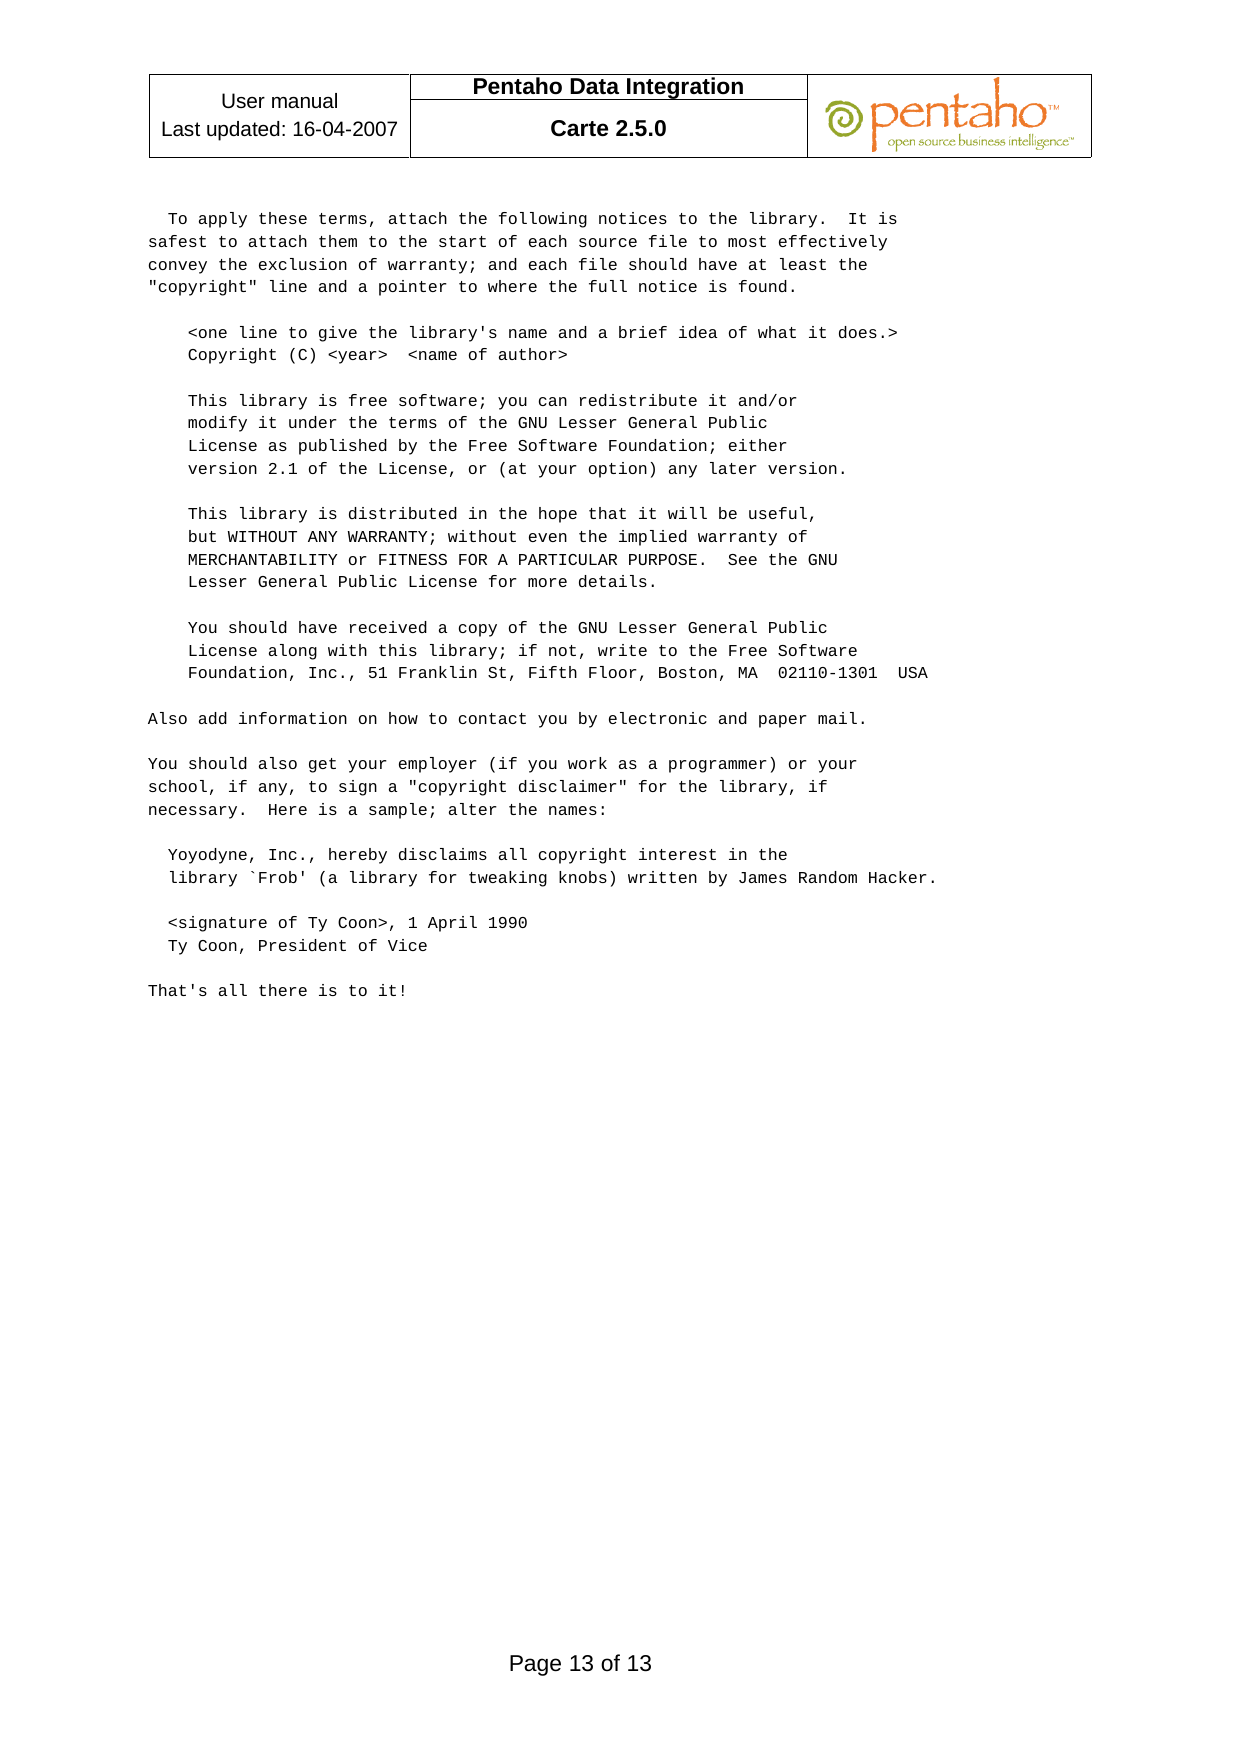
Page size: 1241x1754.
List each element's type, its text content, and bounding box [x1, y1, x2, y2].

text To apply these terms, attach the following notices to the library. It is safest to attach them to the start of each source file to most effectively convey the exclusion of warranty; and each file should have at least the "copyright" line and a pointer to where the full notice is found. <one line to give the library's name and a brief idea of what it does.> Copyright (C) <year> <name of author> This library is free software; you can redistribute it and/or modify it under the terms of the GNU Lesser General Public License as published by the Free Software Foundation; either version 2.1 of the License, or (at your option) any later version. This library is distributed in the hope that it will be useful, but WITHOUT ANY WARRANTY; without even the implied warranty of MERCHANTABILITY or FITNESS FOR A PARTICULAR PURPOSE. See the GNU Lesser General Public License for more details. You should have received a copy of the GNU Lesser General Public License along with this library; if not, write to the Free Software Foundation, Inc., 51 Franklin St, Fifth Floor, Boston, MA 02110-1301 USA Also add information on how to contact you by electronic and paper mail. You should also get your employer (if you work as a programmer) or your school, if any, to sign a "copyright disclaimer" for the library, if necessary. Here is a sample; alter the names: Yoyodyne, Inc., hereby disclaims all copyright interest in the library `Frob' (a library for tweaking knobs) written by James Random Hacker. <signature of Ty Coon>, 1 April 1990 Ty Coon, President of Vice That's all there is to it! [148, 188, 1092, 1093]
